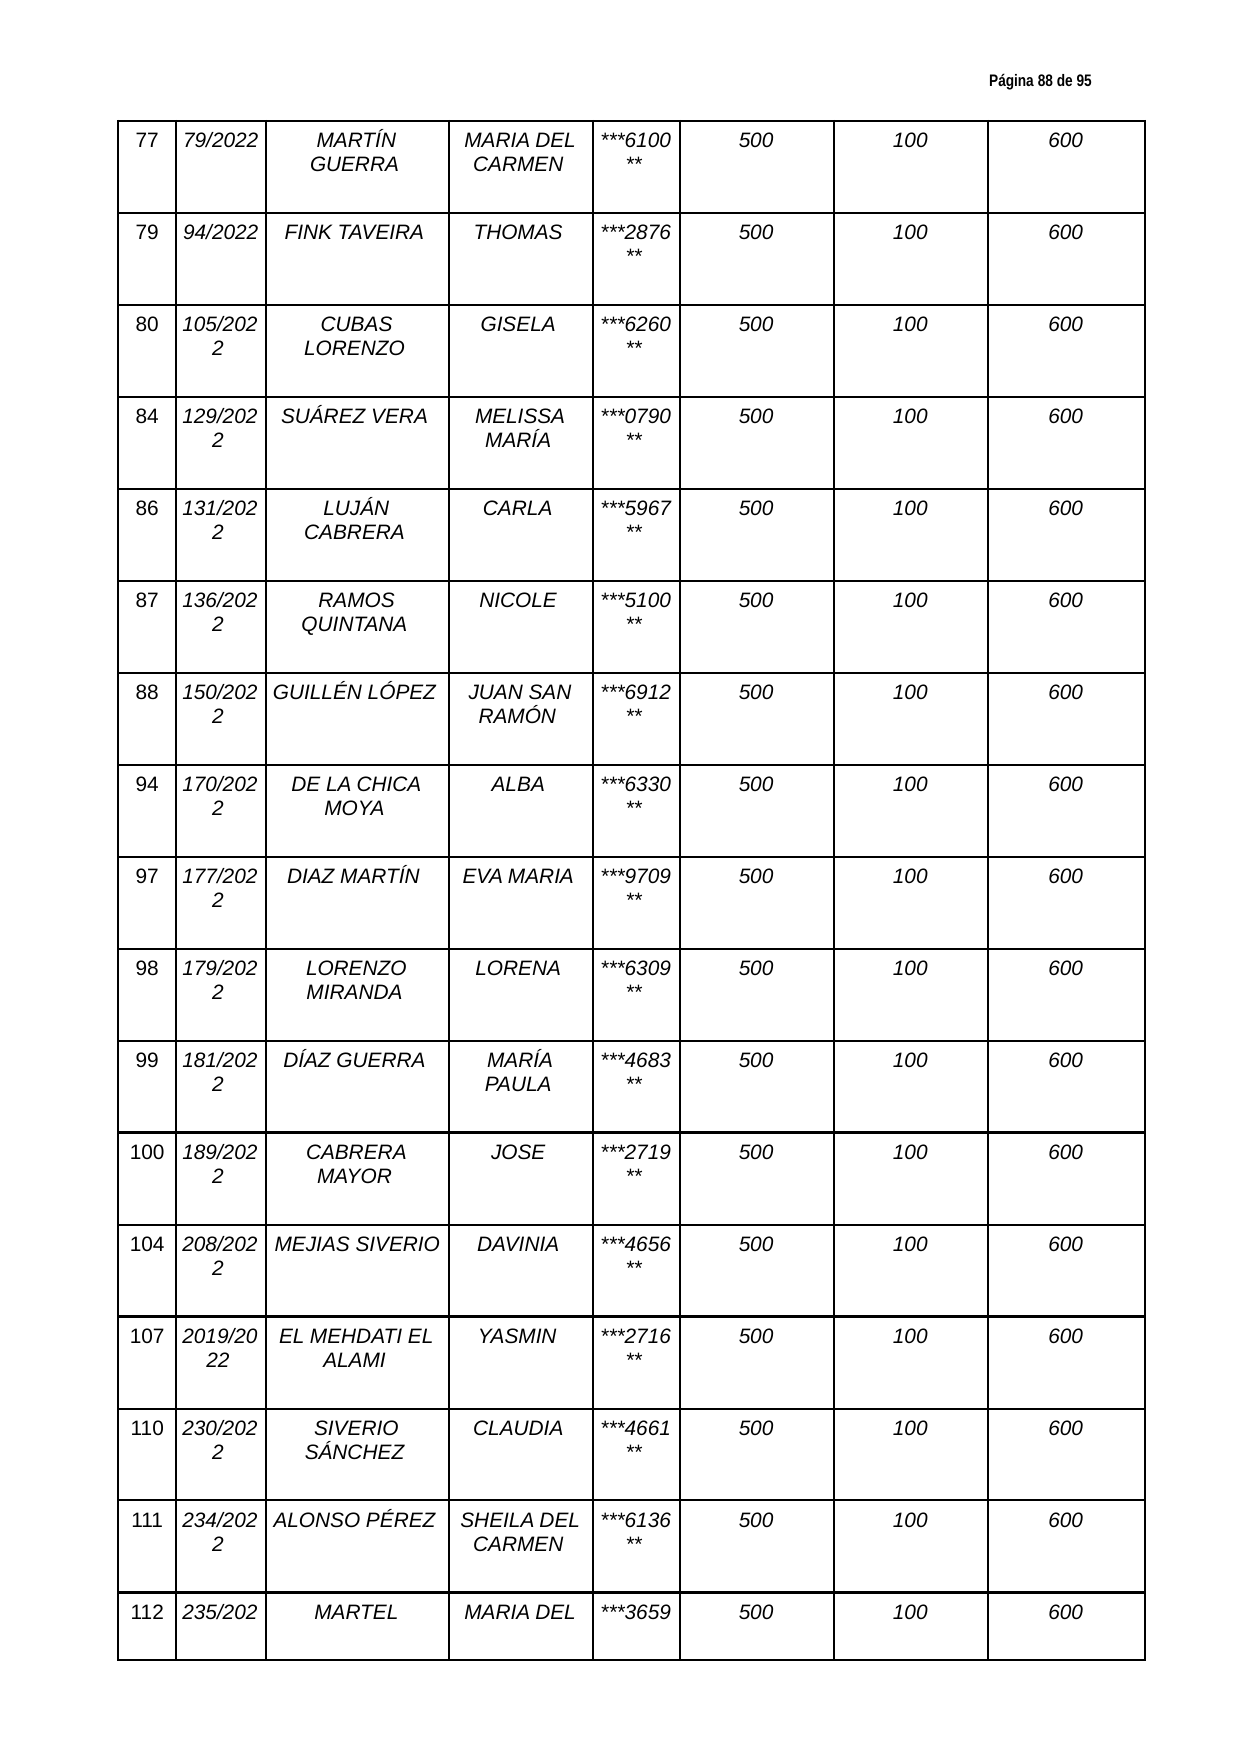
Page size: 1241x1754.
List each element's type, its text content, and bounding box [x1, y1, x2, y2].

table_cell 600 [989, 950, 1144, 1039]
table_cell 500 [681, 674, 833, 763]
table_cell 100 [835, 398, 987, 488]
table_cell 94 [119, 766, 175, 856]
table_cell CABRERA MAYOR [267, 1134, 448, 1223]
table_cell ***5100** [594, 582, 679, 672]
table_cell 230/2022 [177, 1410, 265, 1499]
table_cell 79 [119, 214, 175, 304]
table_cell 94/2022 [177, 214, 265, 304]
table_cell LORENZO MIRANDA [267, 950, 448, 1039]
table_cell 77 [119, 122, 175, 212]
table_cell 500 [681, 1410, 833, 1499]
table_cell EVA MARIA [450, 858, 592, 947]
table_cell ALONSO PÉREZ [267, 1501, 448, 1591]
table_cell ***6100** [594, 122, 679, 212]
table_cell 500 [681, 766, 833, 856]
table_cell 84 [119, 398, 175, 488]
table_cell 600 [989, 214, 1144, 304]
table_cell 600 [989, 1134, 1144, 1223]
table_cell CARLA [450, 490, 592, 579]
table_cell 208/2022 [177, 1226, 265, 1315]
table_cell 100 [835, 1501, 987, 1591]
table_cell 500 [681, 858, 833, 947]
table_cell JUAN SAN RAMÓN [450, 674, 592, 763]
table_cell MELISSA MARÍA [450, 398, 592, 488]
table_cell 600 [989, 398, 1144, 488]
table_cell LORENA [450, 950, 592, 1039]
table_cell 600 [989, 582, 1144, 672]
table_cell YASMIN [450, 1318, 592, 1407]
table_cell 600 [989, 1410, 1144, 1499]
table_cell 600 [989, 1501, 1144, 1591]
table_cell 500 [681, 1318, 833, 1407]
table_cell MARTÍN GUERRA [267, 122, 448, 212]
table_cell 600 [989, 1226, 1144, 1315]
table_cell ***2719** [594, 1134, 679, 1223]
table_cell EL MEHDATI EL ALAMI [267, 1318, 448, 1407]
table_cell 100 [835, 766, 987, 856]
table_cell ***4683** [594, 1042, 679, 1131]
table_cell SIVERIO SÁNCHEZ [267, 1410, 448, 1499]
table_cell MARIA DEL [450, 1594, 592, 1659]
table_cell DE LA CHICA MOYA [267, 766, 448, 856]
table_cell 111 [119, 1501, 175, 1591]
table_cell 500 [681, 1042, 833, 1131]
table_cell 100 [835, 950, 987, 1039]
table_cell 100 [835, 858, 987, 947]
table_cell CUBAS LORENZO [267, 306, 448, 396]
table_cell RAMOS QUINTANA [267, 582, 448, 672]
table_cell 97 [119, 858, 175, 947]
table_cell 131/2022 [177, 490, 265, 579]
table_cell 2019/2022 [177, 1318, 265, 1407]
table_cell THOMAS [450, 214, 592, 304]
table_cell 100 [835, 122, 987, 212]
table_cell 100 [835, 1042, 987, 1131]
table_cell 136/2022 [177, 582, 265, 672]
table_cell 100 [835, 1134, 987, 1223]
table_cell 110 [119, 1410, 175, 1499]
table_cell SHEILA DEL CARMEN [450, 1501, 592, 1591]
table_cell 150/2022 [177, 674, 265, 763]
table_cell 189/2022 [177, 1134, 265, 1223]
table_cell 80 [119, 306, 175, 396]
table_cell 234/2022 [177, 1501, 265, 1591]
table_cell 112 [119, 1594, 175, 1659]
table_cell ***6260** [594, 306, 679, 396]
table_cell JOSE [450, 1134, 592, 1223]
table_cell 500 [681, 214, 833, 304]
table_cell 600 [989, 766, 1144, 856]
table_cell 600 [989, 1594, 1144, 1659]
table_cell 86 [119, 490, 175, 579]
table_cell MARTEL [267, 1594, 448, 1659]
table_cell ***3659 [594, 1594, 679, 1659]
table_cell CLAUDIA [450, 1410, 592, 1499]
table_cell ***6136** [594, 1501, 679, 1591]
table_cell 100 [835, 490, 987, 579]
table_cell MEJIAS SIVERIO [267, 1226, 448, 1315]
table_cell ***9709** [594, 858, 679, 947]
table_cell 170/2022 [177, 766, 265, 856]
table_cell ***5967** [594, 490, 679, 579]
table_cell MARIA DEL CARMEN [450, 122, 592, 212]
table_cell 100 [835, 674, 987, 763]
table_cell 600 [989, 1042, 1144, 1131]
table_cell 500 [681, 1594, 833, 1659]
table_cell 99 [119, 1042, 175, 1131]
table_cell 500 [681, 398, 833, 488]
table_cell GUILLÉN LÓPEZ [267, 674, 448, 763]
table_cell ***0790** [594, 398, 679, 488]
table_cell 500 [681, 1226, 833, 1315]
table_cell 500 [681, 582, 833, 672]
table_cell 600 [989, 490, 1144, 579]
table_cell 600 [989, 1318, 1144, 1407]
table_cell DIAZ MARTÍN [267, 858, 448, 947]
table_cell FINK TAVEIRA [267, 214, 448, 304]
table_cell 100 [835, 1410, 987, 1499]
table_cell 179/2022 [177, 950, 265, 1039]
table_cell 107 [119, 1318, 175, 1407]
table_cell 87 [119, 582, 175, 672]
table_cell 500 [681, 122, 833, 212]
table_cell LUJÁN CABRERA [267, 490, 448, 579]
table_cell 100 [835, 1594, 987, 1659]
table_cell 104 [119, 1226, 175, 1315]
table_cell 181/2022 [177, 1042, 265, 1131]
table_cell 235/202 [177, 1594, 265, 1659]
table_cell SUÁREZ VERA [267, 398, 448, 488]
table_cell ALBA [450, 766, 592, 856]
table_cell 500 [681, 1501, 833, 1591]
table_cell 100 [835, 214, 987, 304]
table_cell 600 [989, 122, 1144, 212]
table_cell DÍAZ GUERRA [267, 1042, 448, 1131]
table_cell 88 [119, 674, 175, 763]
table_cell 500 [681, 490, 833, 579]
table_cell 98 [119, 950, 175, 1039]
table_cell ***2716** [594, 1318, 679, 1407]
table_cell 100 [835, 1318, 987, 1407]
table_cell 105/2022 [177, 306, 265, 396]
table_cell 100 [835, 306, 987, 396]
table_cell 600 [989, 306, 1144, 396]
table_cell 500 [681, 950, 833, 1039]
table_cell 100 [835, 582, 987, 672]
table_cell 100 [119, 1134, 175, 1223]
table_cell 177/2022 [177, 858, 265, 947]
table_cell 500 [681, 1134, 833, 1223]
table_cell DAVINIA [450, 1226, 592, 1315]
table_cell ***6309** [594, 950, 679, 1039]
table_cell ***6330** [594, 766, 679, 856]
table_cell 600 [989, 674, 1144, 763]
table_cell ***6912** [594, 674, 679, 763]
table_cell ***4661** [594, 1410, 679, 1499]
table_cell 129/2022 [177, 398, 265, 488]
table_cell 79/2022 [177, 122, 265, 212]
table_cell 500 [681, 306, 833, 396]
table_cell MARÍA PAULA [450, 1042, 592, 1131]
table_cell ***4656** [594, 1226, 679, 1315]
table_cell ***2876** [594, 214, 679, 304]
table_cell GISELA [450, 306, 592, 396]
table_cell 100 [835, 1226, 987, 1315]
table_cell NICOLE [450, 582, 592, 672]
table_cell 600 [989, 858, 1144, 947]
